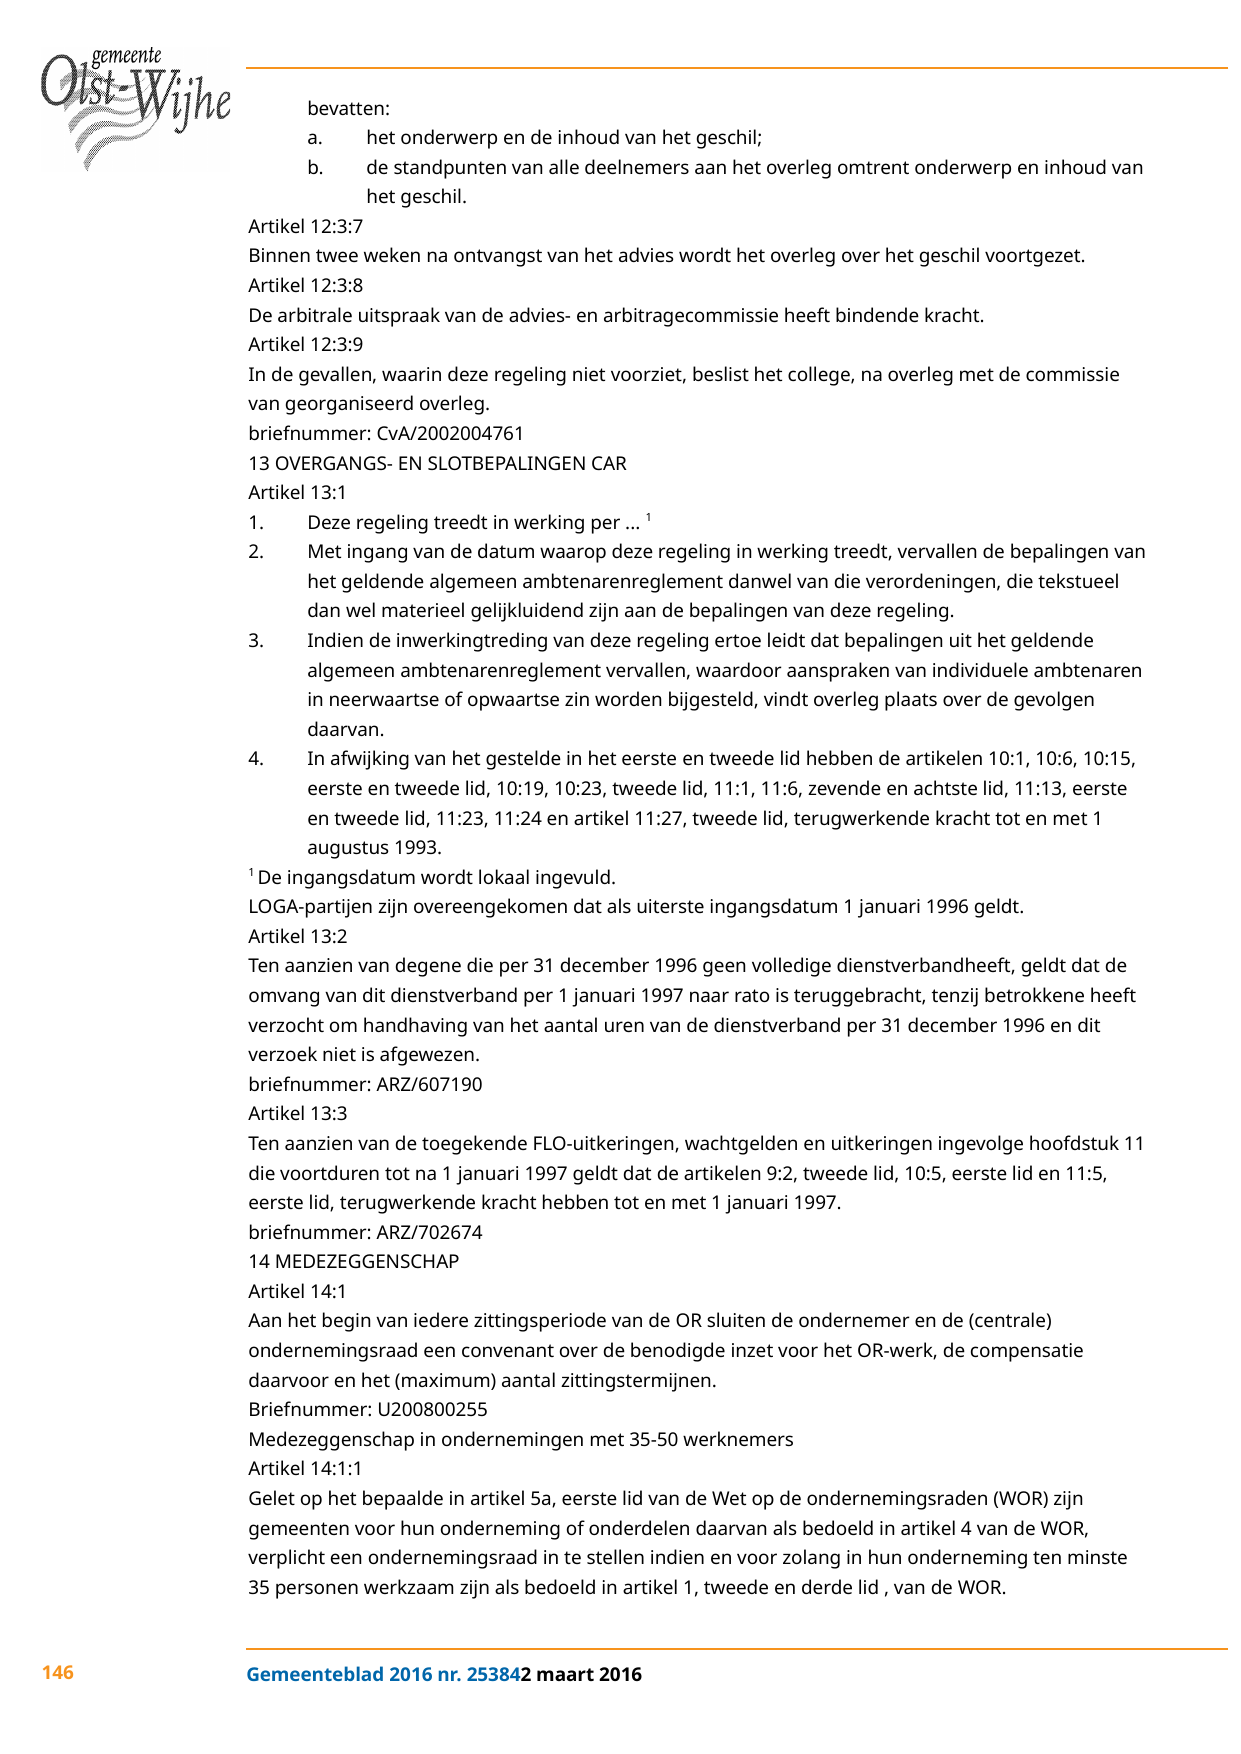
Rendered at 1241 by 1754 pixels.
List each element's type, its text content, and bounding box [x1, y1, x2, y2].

list bevatten: [248, 95, 1152, 121]
text 1 De ingangsdatum wordt lokaal ingevuld. [248, 864, 1152, 890]
text Artikel 12:3:7 [248, 213, 1152, 239]
text briefnummer: ARZ/702674 [248, 1219, 1152, 1245]
text Aan het begin van iedere zittingsperiode van de OR sluiten de ondernemer en de (centrale) ondernemingsraad een convenant over de benodigde inzet voor het OR-werk, de compensatie daarvoor en het (maximum) aantal zittingstermijnen. [248, 1308, 1152, 1393]
text Artikel 12:3:8 [248, 272, 1152, 298]
text Artikel 14:1:1 [248, 1456, 1152, 1481]
text Medezeggenschap in ondernemingen met 35-50 werknemers [248, 1426, 1152, 1452]
list Indien de inwerkingtreding van deze regeling ertoe leidt dat bepalingen uit het geldende algemeen ambtenarenreglement vervallen, waardoor aanspraken van individuele ambtenaren in neerwaartse of opwaartse zin worden bijgesteld, vindt overleg plaats over de gevolgen daarvan. [248, 627, 1152, 742]
text 14 MEDEZEGGENSCHAP [248, 1248, 1152, 1274]
text Gelet op het bepaalde in artikel 5a, eerste lid van de Wet op de ondernemingsraden (WOR) zijn gemeenten voor hun onderneming of onderdelen daarvan als bedoeld in artikel 4 van de WOR, verplicht een ondernemingsraad in te stellen indien en voor zolang in hun onderneming ten minste 35 personen werkzaam zijn als bedoeld in artikel 1, tweede en derde lid , van de WOR. [248, 1485, 1152, 1600]
text Artikel 14:1 [248, 1278, 1152, 1304]
text Artikel 13:3 [248, 1101, 1152, 1126]
list In afwijking van het gestelde in het eerste en tweede lid hebben de artikelen 10:1, 10:6, 10:15, eerste en tweede lid, 10:19, 10:23, tweede lid, 11:1, 11:6, zevende en achtste lid, 11:13, eerste en tweede lid, 11:23, 11:24 en artikel 11:27, tweede lid, terugwerkende kracht tot en met 1 augustus 1993. [248, 746, 1152, 860]
text Binnen twee weken na ontvangst van het advies wordt het overleg over het geschil voortgezet. [248, 243, 1152, 268]
text LOGA-partijen zijn overeengekomen dat als uiterste ingangsdatum 1 januari 1996 geldt. [248, 893, 1152, 919]
picture [41, 47, 231, 172]
list Met ingang van de datum waarop deze regeling in werking treedt, vervallen de bepalingen van het geldende algemeen ambtenarenreglement danwel van die verordeningen, die tekstueel dan wel materieel gelijkluidend zijn aan de bepalingen van deze regeling. [248, 538, 1152, 623]
text Ten aanzien van degene die per 31 december 1996 geen volledige dienstverbandheeft, geldt dat de omvang van dit dienstverband per 1 januari 1997 naar rato is teruggebracht, tenzij betrokkene heeft verzocht om handhaving van het aantal uren van de dienstverband per 31 december 1996 en dit verzoek niet is afgewezen. [248, 953, 1152, 1067]
list Deze regeling treedt in werking per ... 1 [248, 509, 1152, 535]
text De arbitrale uitspraak van de advies- en arbitragecommissie heeft bindende kracht. [248, 302, 1152, 328]
list het onderwerp en de inhoud van het geschil; [307, 124, 1152, 150]
text In de gevallen, waarin deze regeling niet voorziet, beslist het college, na overleg met de commissie van georganiseerd overleg. [248, 361, 1152, 416]
text Ten aanzien van de toegekende FLO-uitkeringen, wachtgelden en uitkeringen ingevolge hoofdstuk 11 die voortduren tot na 1 januari 1997 geldt dat de artikelen 9:2, tweede lid, 10:5, eerste lid en 11:5, eerste lid, terugwerkende kracht hebben tot en met 1 januari 1997. [248, 1130, 1152, 1215]
text briefnummer: CvA/2002004761 [248, 420, 1152, 446]
text Artikel 13:2 [248, 923, 1152, 949]
list de standpunten van alle deelnemers aan het overleg omtrent onderwerp en inhoud van het geschil. [307, 154, 1152, 209]
text 13 OVERGANGS- EN SLOTBEPALINGEN CAR [248, 450, 1152, 476]
text Briefnummer: U200800255 [248, 1396, 1152, 1422]
text briefnummer: ARZ/607190 [248, 1071, 1152, 1097]
text Artikel 13:1 [248, 479, 1152, 505]
text Artikel 12:3:9 [248, 331, 1152, 357]
